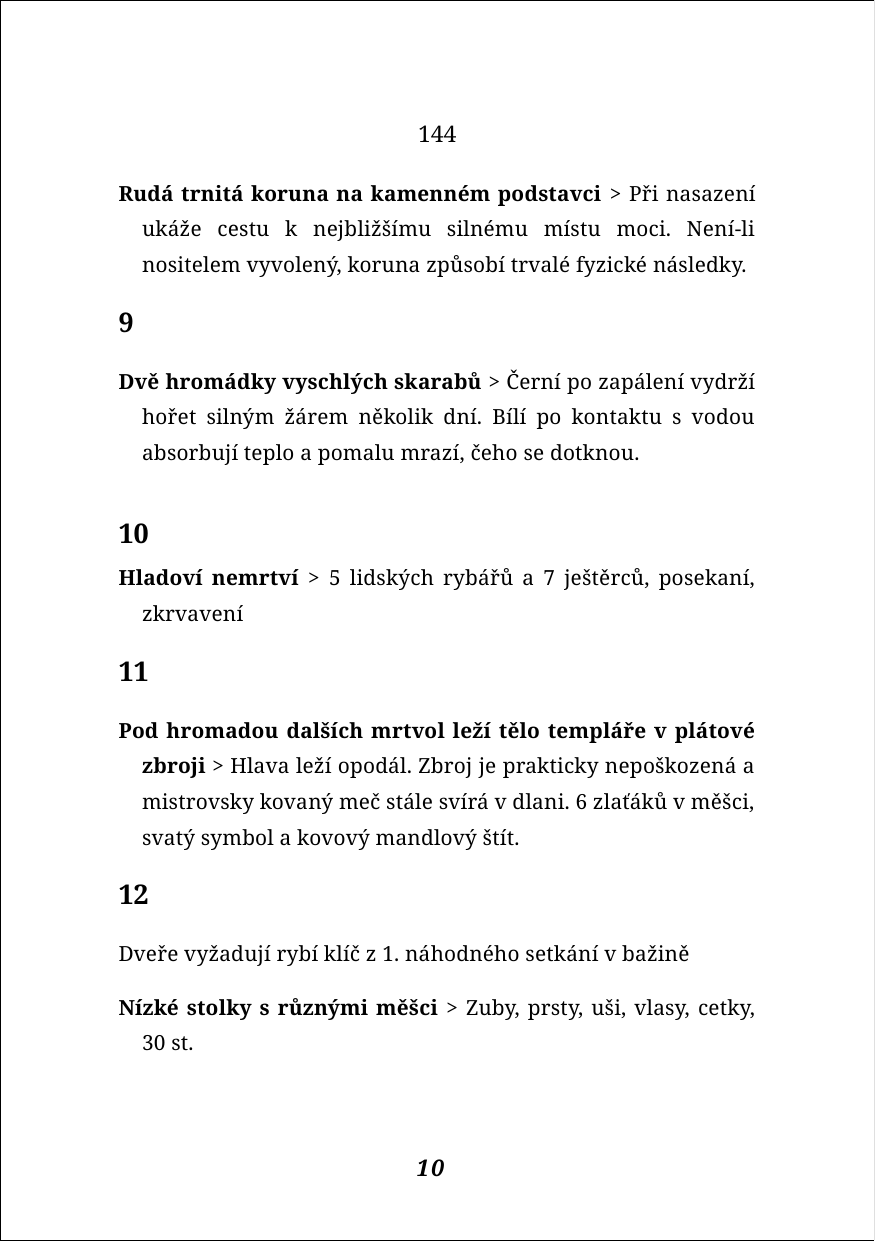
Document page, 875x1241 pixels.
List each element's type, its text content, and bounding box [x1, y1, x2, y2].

text 12 [118, 876, 756, 913]
text Dveře vyžadují rybí klíč z 1. náhodného setkání v bažině [118, 939, 756, 968]
text Hladoví nemrtví > 5 lidských rybářů a 7 ještěrců, posekaní, zkrvavení [118, 563, 756, 627]
text Pod hromadou dalších mrtvol leží tělo templáře v plátové zbroji > Hlava leží opodál. Zbroj je prakticky nepoškozená a mistrovsky kovaný meč stále svírá v dlani. 6 zlaťáků v měšci, svatý symbol a kovový mandlový štít. [118, 716, 756, 851]
text 9 [118, 303, 756, 340]
text Dvě hromádky vyschlých skarabů > Černí po zapálení vydrží hořet silným žárem několik dní. Bílí po kontaktu s vodou absorbují teplo a pomalu mrazí, čeho se dotknou. [118, 367, 756, 466]
subtitle 10 [118, 515, 756, 552]
text 11 [118, 652, 756, 689]
text Nízké stolky s různými měšci > Zuby, prsty, uši, vlasy, cetky, 30 st. [118, 993, 756, 1057]
text Rudá trnitá koruna na kamenném podstavci > Při nasazení ukáže cestu k nejbližšímu silnému místu moci. Není-li nositelem vyvolený, koruna způsobí trvalé fyzické následky. [118, 179, 756, 278]
